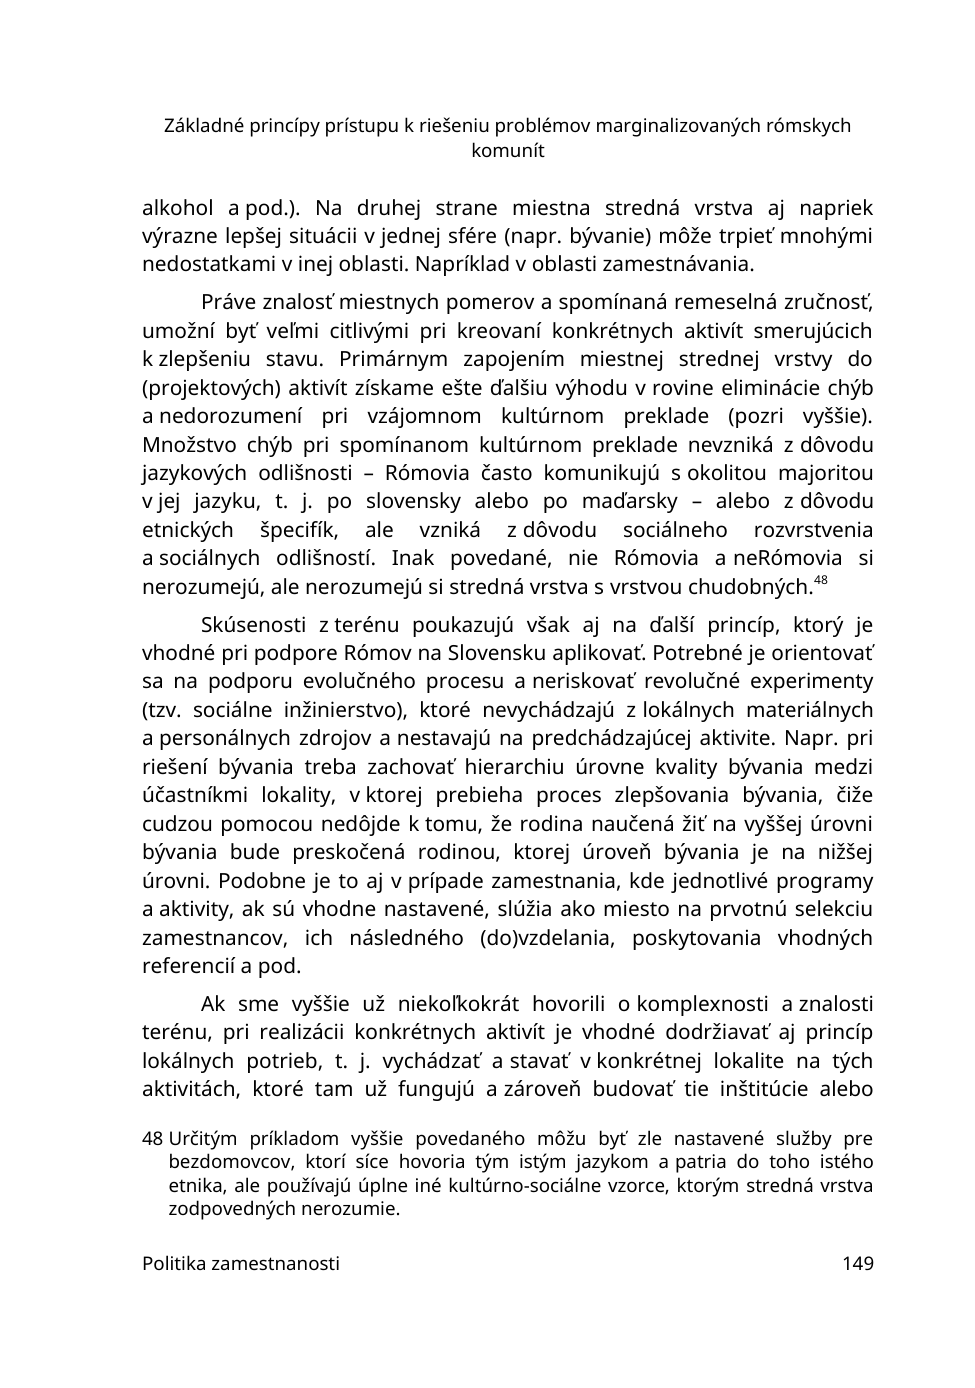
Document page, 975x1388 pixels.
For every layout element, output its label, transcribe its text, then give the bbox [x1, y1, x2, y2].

text Skúsenosti z terénu poukazujú však aj na ďalší princíp, ktorý je vhodné pri podpore Rómov na Slovensku aplikovať. Potrebné je orientovať sa na podporu evolučného procesu a neriskovať revolučné experimenty (tzv. sociálne inžinierstvo), ktoré nevychádzajú z lokálnych materiálnych a personálnych zdrojov a nestavajú na predchádzajúcej aktivite. Napr. pri riešení bývania treba zachovať hierarchiu úrovne kvality bývania medzi účastníkmi lokality, v ktorej prebieha proces zlepšovania bývania, čiže cudzou pomocou nedôjde k tomu, že rodina naučená žiť na vyššej úrovni bývania bude preskočená rodinou, ktorej úroveň bývania je na nižšej úrovni. Podobne je to aj v prípade zamestnania, kde jednotlivé programy a aktivity, ak sú vhodne nastavené, slúžia ako miesto na prvotnú selekciu zamestnancov, ich následného (do)vzdelania, poskytovania vhodných referencií a pod. [142, 610, 874, 979]
text Práve znalosť miestnych pomerov a spomínaná remeselná zručnosť, umožní byť veľmi citlivými pri kreovaní konkrétnych aktivít smerujúcich k zlepšeniu stavu. Primárnym zapojením miestnej strednej vrstvy do (projektových) aktivít získame ešte ďalšiu výhodu v rovine eliminácie chýb a nedorozumení pri vzájomnom kultúrnom preklade (pozri vyššie). Množstvo chýb pri spomínanom kultúrnom preklade nevzniká z dôvodu jazykových odlišnosti – Rómovia často komunikujú s okolitou majoritou v jej jazyku, t. j. po slovensky alebo po maďarsky – alebo z dôvodu etnických špecifík, ale vzniká z dôvodu sociálneho rozvrstvenia a sociálnych odlišností. Inak povedané, nie Rómovia a neRómovia si nerozumejú, ale nerozumejú si stredná vrstva s vrstvou chudobných. [142, 287, 874, 600]
text Ak sme vyššie už niekoľkokrát hovorili o komplexnosti a znalosti terénu, pri realizácii konkrétnych aktivít je vhodné dodržiavať aj princíp lokálnych potrieb, t. j. vychádzať a stavať v konkrétnej lokalite na tých aktivitách, ktoré tam už fungujú a zároveň budovať tie inštitúcie alebo [142, 989, 874, 1103]
text Určitým príkladom vyššie povedaného môžu byť zle nastavené služby pre bezdomovcov, ktorí síce hovoria tým istým jazykom a patria do toho istého etnika, ale používajú úplne iné kultúrno-sociálne vzorce, ktorým stredná vrstva zodpovedných nerozumie. [142, 1125, 874, 1221]
text alkohol a pod.). Na druhej strane miestna stredná vrstva aj napriek výrazne lepšej situácii v jednej sfére (napr. bývanie) môže trpieť mnohými nedostatkami v inej oblasti. Napríklad v oblasti zamestnávania. [142, 193, 874, 278]
